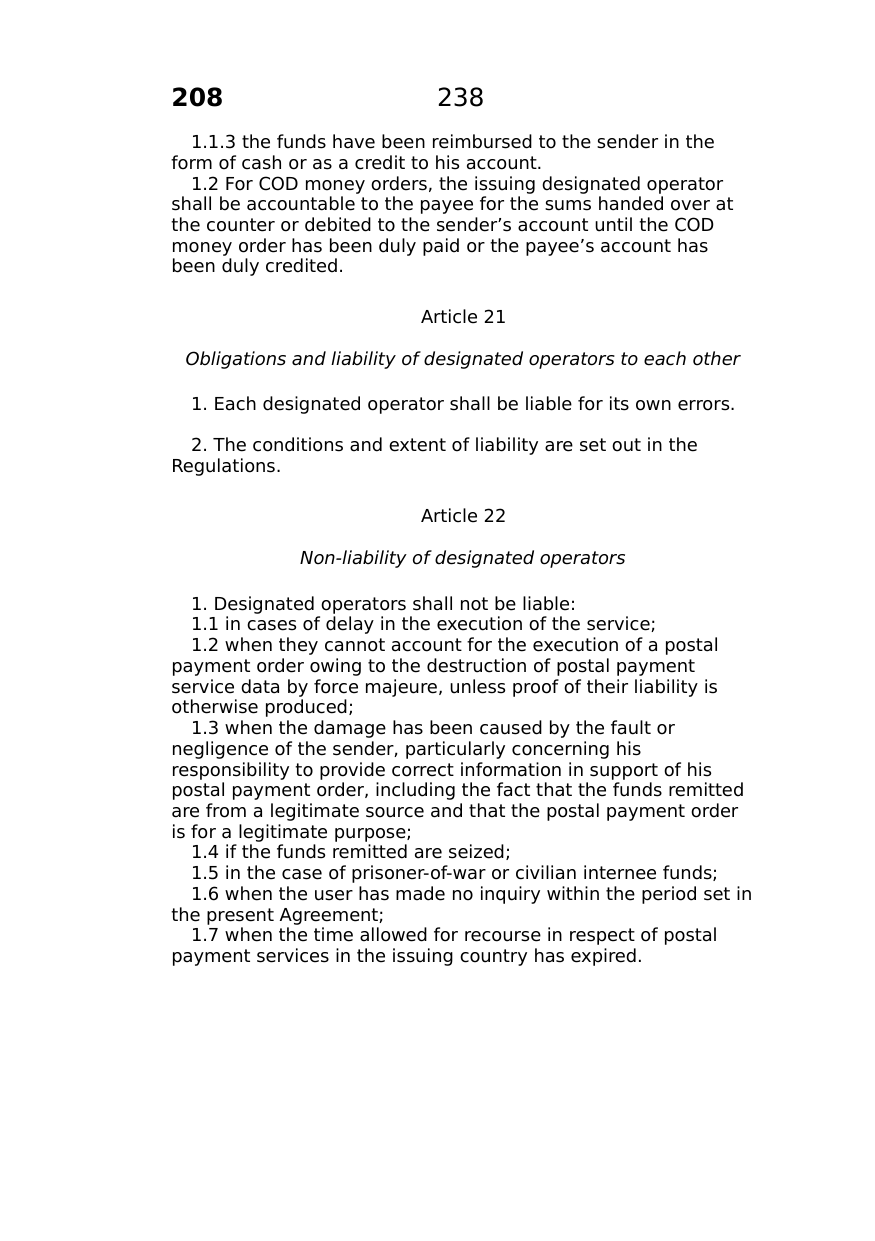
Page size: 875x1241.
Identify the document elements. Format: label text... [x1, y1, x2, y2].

text 1.7 when the time allowed for recourse in respect of postal payment services in the issuing country has expired. [171, 925, 756, 967]
text 1. Designated operators shall not be liable: [171, 593, 756, 614]
text 1.5 in the case of prisoner-of-war or civilian internee funds; [171, 863, 756, 884]
text 2. The conditions and extent of liability are set out in the Regulations. [171, 435, 756, 476]
text 1.6 when the user has made no inquiry within the period set in the present Agreement; [171, 884, 756, 925]
text 1.2 For COD money orders, the issuing designated operator shall be accountable to the payee for the sums handed over at the counter or debited to the sender’s account until the COD money order has been duly paid or the payee’s account has been duly credited. [171, 173, 756, 277]
text 1.3 when the damage has been caused by the fault or negligence of the sender, particularly concerning his responsibility to provide correct information in support of his postal payment order, including the fact that the funds remitted are from a legitimate source and that the postal payment order is for a legitimate purpose; [171, 718, 756, 842]
text 1.4 if the funds remitted are seized; [171, 842, 756, 863]
subtitle Article 22 Non-liability of designated operators [171, 506, 756, 568]
subtitle Article 21 Obligations and liability of designated operators to each other [171, 307, 756, 369]
text 1.2 when they cannot account for the execution of a postal payment order owing to the destruction of postal payment service data by force majeure, unless proof of their liability is otherwise produced; [171, 635, 756, 718]
text 1.1 in cases of delay in the execution of the service; [171, 614, 756, 635]
text 1.1.3 the funds have been reimbursed to the sender in the form of cash or as a credit to his account. [171, 132, 756, 173]
text 1. Each designated operator shall be liable for its own errors. [171, 394, 756, 415]
